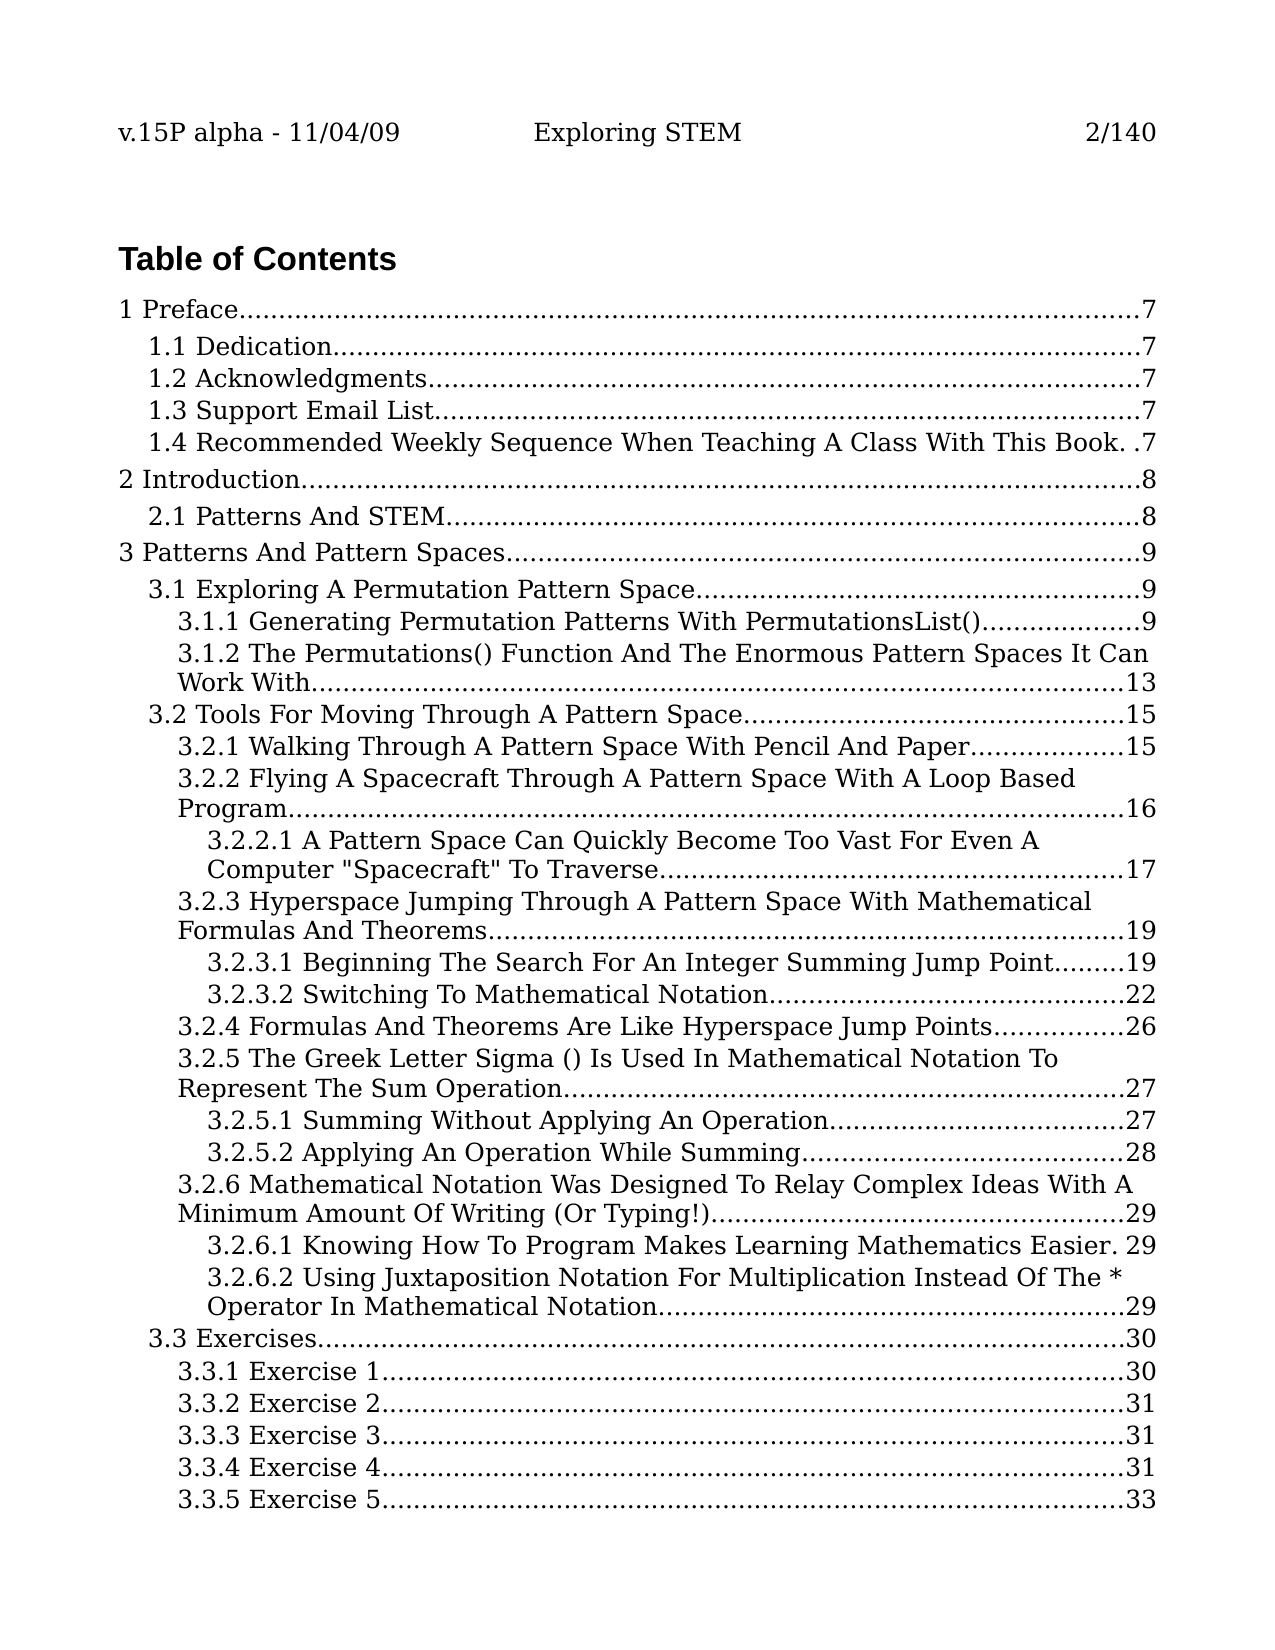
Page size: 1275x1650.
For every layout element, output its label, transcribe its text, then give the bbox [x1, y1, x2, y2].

text 3.2.1 Walking Through A Pattern Space With Pencil And Paper 15 [177, 732, 1157, 762]
text 3.2 Tools For Moving Through A Pattern Space 15 [148, 700, 1157, 729]
text 3.2.5 The Greek Letter Sigma () Is Used In Mathematical Notation To Represent The Sum Operation 27 [177, 1044, 1157, 1103]
text 3.1 Exploring A Permutation Pattern Space 9 [148, 575, 1157, 604]
text 1.4 Recommended Weekly Sequence When Teaching A Class With This Book 7 [148, 428, 1157, 457]
text 3.2.5.1 Summing Without Applying An Operation 27 [207, 1106, 1157, 1135]
text 3.3.4 Exercise 4 31 [177, 1453, 1157, 1482]
text 3.2.3.2 Switching To Mathematical Notation 22 [207, 980, 1157, 1009]
text 1 Preface 7 [118, 295, 1157, 324]
text 3.2.4 Formulas And Theorems Are Like Hyperspace Jump Points 26 [177, 1012, 1157, 1042]
text 3.2.3 Hyperspace Jumping Through A Pattern Space With Mathematical Formulas And Theorems 19 [177, 887, 1157, 945]
text 3.2.2.1 A Pattern Space Can Quickly Become Too Vast For Even A Computer "Spacecraft" To Traverse 17 [207, 826, 1157, 884]
subtitle Table of Contents [118, 239, 1157, 277]
text 2 Introduction 8 [118, 465, 1157, 494]
text 3.2.2 Flying A Spacecraft Through A Pattern Space With A Loop Based Program 16 [177, 764, 1157, 823]
text 3.2.6.2 Using Juxtaposition Notation For Multiplication Instead Of The * Operator In Mathematical Notation 29 [207, 1263, 1157, 1322]
text 3.3.2 Exercise 2 31 [177, 1389, 1157, 1418]
text 3.3 Exercises 30 [148, 1324, 1157, 1354]
text 3.3.3 Exercise 3 31 [177, 1421, 1157, 1450]
text 3.3.1 Exercise 1 30 [177, 1357, 1157, 1386]
text 3.1.1 Generating Permutation Patterns With PermutationsList() 9 [177, 607, 1157, 636]
text 3.2.6.1 Knowing How To Program Makes Learning Mathematics Easier 29 [207, 1231, 1157, 1260]
text 3 Patterns And Pattern Spaces 9 [118, 538, 1157, 567]
text 1.1 Dedication 7 [148, 332, 1157, 361]
text 3.2.5.2 Applying An Operation While Summing 28 [207, 1138, 1157, 1167]
text 1.2 Acknowledgments 7 [148, 364, 1157, 393]
text 3.2.6 Mathematical Notation Was Designed To Relay Complex Ideas With A Minimum Amount Of Writing (Or Typing!) 29 [177, 1170, 1157, 1228]
text 1.3 Support Email List 7 [148, 396, 1157, 425]
text 3.3.5 Exercise 5 33 [177, 1485, 1157, 1514]
text 3.2.3.1 Beginning The Search For An Integer Summing Jump Point 19 [207, 948, 1157, 977]
text 2.1 Patterns And STEM 8 [148, 502, 1157, 531]
text 3.1.2 The Permutations() Function And The Enormous Pattern Spaces It Can Work With 13 [177, 639, 1157, 697]
